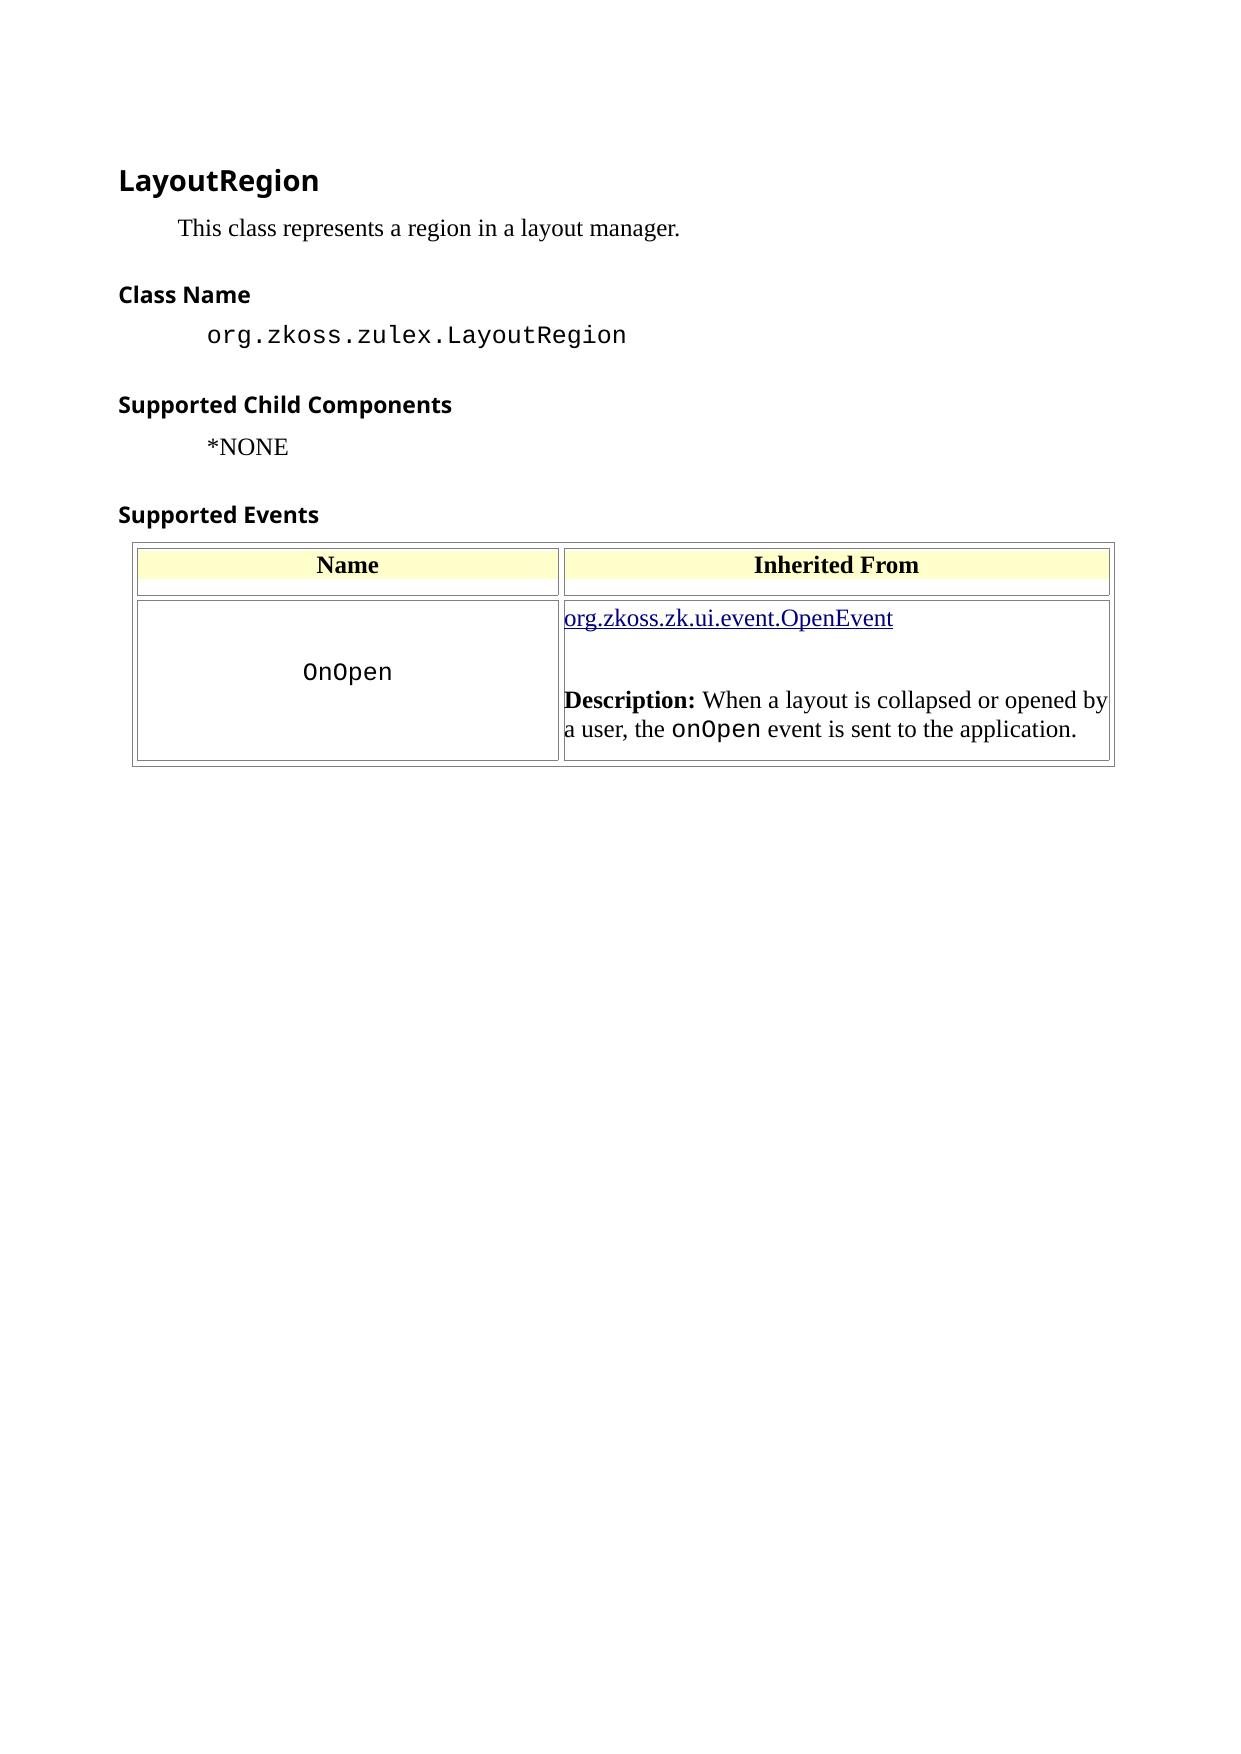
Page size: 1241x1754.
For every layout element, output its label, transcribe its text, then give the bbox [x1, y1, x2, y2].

table_cell org.zkoss.zk.ui.event.OpenEvent Description: When a layout is collapsed or opened by a user, the onOpen event is sent to the application. [561, 595, 1112, 760]
text org.zkoss.zulex.LayoutRegion [207, 323, 1122, 351]
table_cell OnOpen [134, 595, 561, 760]
table_header Name [134, 543, 561, 595]
subtitle LayoutRegion [118, 161, 1122, 200]
subtitle Supported Child Components [118, 388, 1122, 420]
subtitle Supported Events [118, 498, 1122, 530]
subtitle Class Name [118, 279, 1122, 310]
text This class represents a region in a layout manager. [177, 213, 1122, 241]
table_header Inherited From [561, 543, 1112, 595]
text *NONE [207, 432, 1122, 461]
